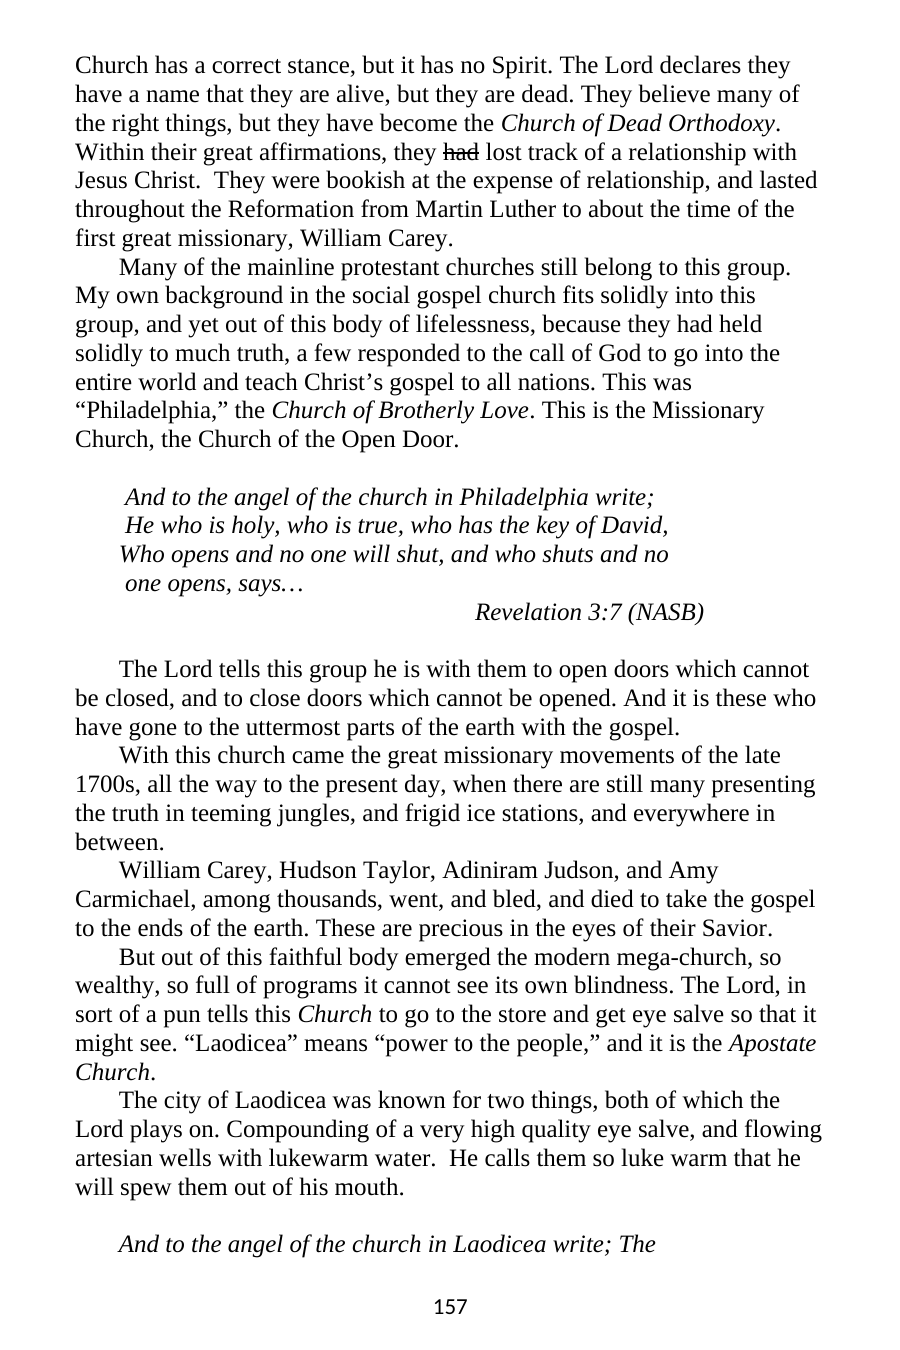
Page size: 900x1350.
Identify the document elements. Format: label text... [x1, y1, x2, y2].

text Many of the mainline protestant churches still belong to this group. My own background in the social gospel church fits solidly into this group, and yet out of this body of lifelessness, because they had held solidly to much truth, a few responded to the call of God to go into the entire world and teach Christ’s gospel to all nations. This was “Philadelphia,” the Church of Brotherly Love. This is the Missionary Church, the Church of the Open Door. [75, 252, 825, 453]
text one opens, says… [75, 568, 825, 597]
text And to the angel of the church in Laodicea write; The [75, 1229, 825, 1258]
text Who opens and no one will shut, and who shuts and no [75, 539, 825, 568]
text But out of this faithful body emerged the modern mega-church, so wealthy, so full of programs it cannot see its own blindness. The Lord, in sort of a pun tells this Church to go to the store and get eye salve so that it might see. “Laodicea” means “power to the people,” and it is the Apostate Church. [75, 942, 825, 1086]
text With this church came the great missionary movements of the late 1700s, all the way to the present day, when there are still many presenting the truth in teeming jungles, and frigid ice stations, and everywhere in between. [75, 741, 825, 856]
text The city of Laodicea was known for two things, both of which the Lord plays on. Compounding of a very high quality eye salve, and flowing artesian wells with lukewarm water. He calls them so luke warm that he will spew them out of his mouth. [75, 1086, 825, 1201]
text He who is holy, who is true, who has the key of David, [75, 511, 825, 539]
text And to the angel of the church in Philadelphia write; [75, 482, 825, 511]
text William Carey, Hudson Taylor, Adiniram Judson, and Amy Carmichael, among thousands, went, and bled, and died to take the gospel to the ends of the earth. These are precious in the eyes of their Savior. [75, 856, 825, 942]
text The Lord tells this group he is with them to open doors which cannot be closed, and to close doors which cannot be opened. And it is these who have gone to the uttermost parts of the earth with the gospel. [75, 654, 825, 741]
text Church has a correct stance, but it has no Spirit. The Lord declares they have a name that they are alive, but they are dead. They believe many of the right things, but they have become the Church of Dead Orthodoxy. Within their great affirmations, they had lost track of a relationship with Jesus Christ. They were bookish at the expense of relationship, and lasted throughout the Reformation from Martin Luther to about the time of the first great missionary, William Carey. [75, 51, 825, 252]
text Revelation 3:7 (NASB) [75, 597, 825, 626]
